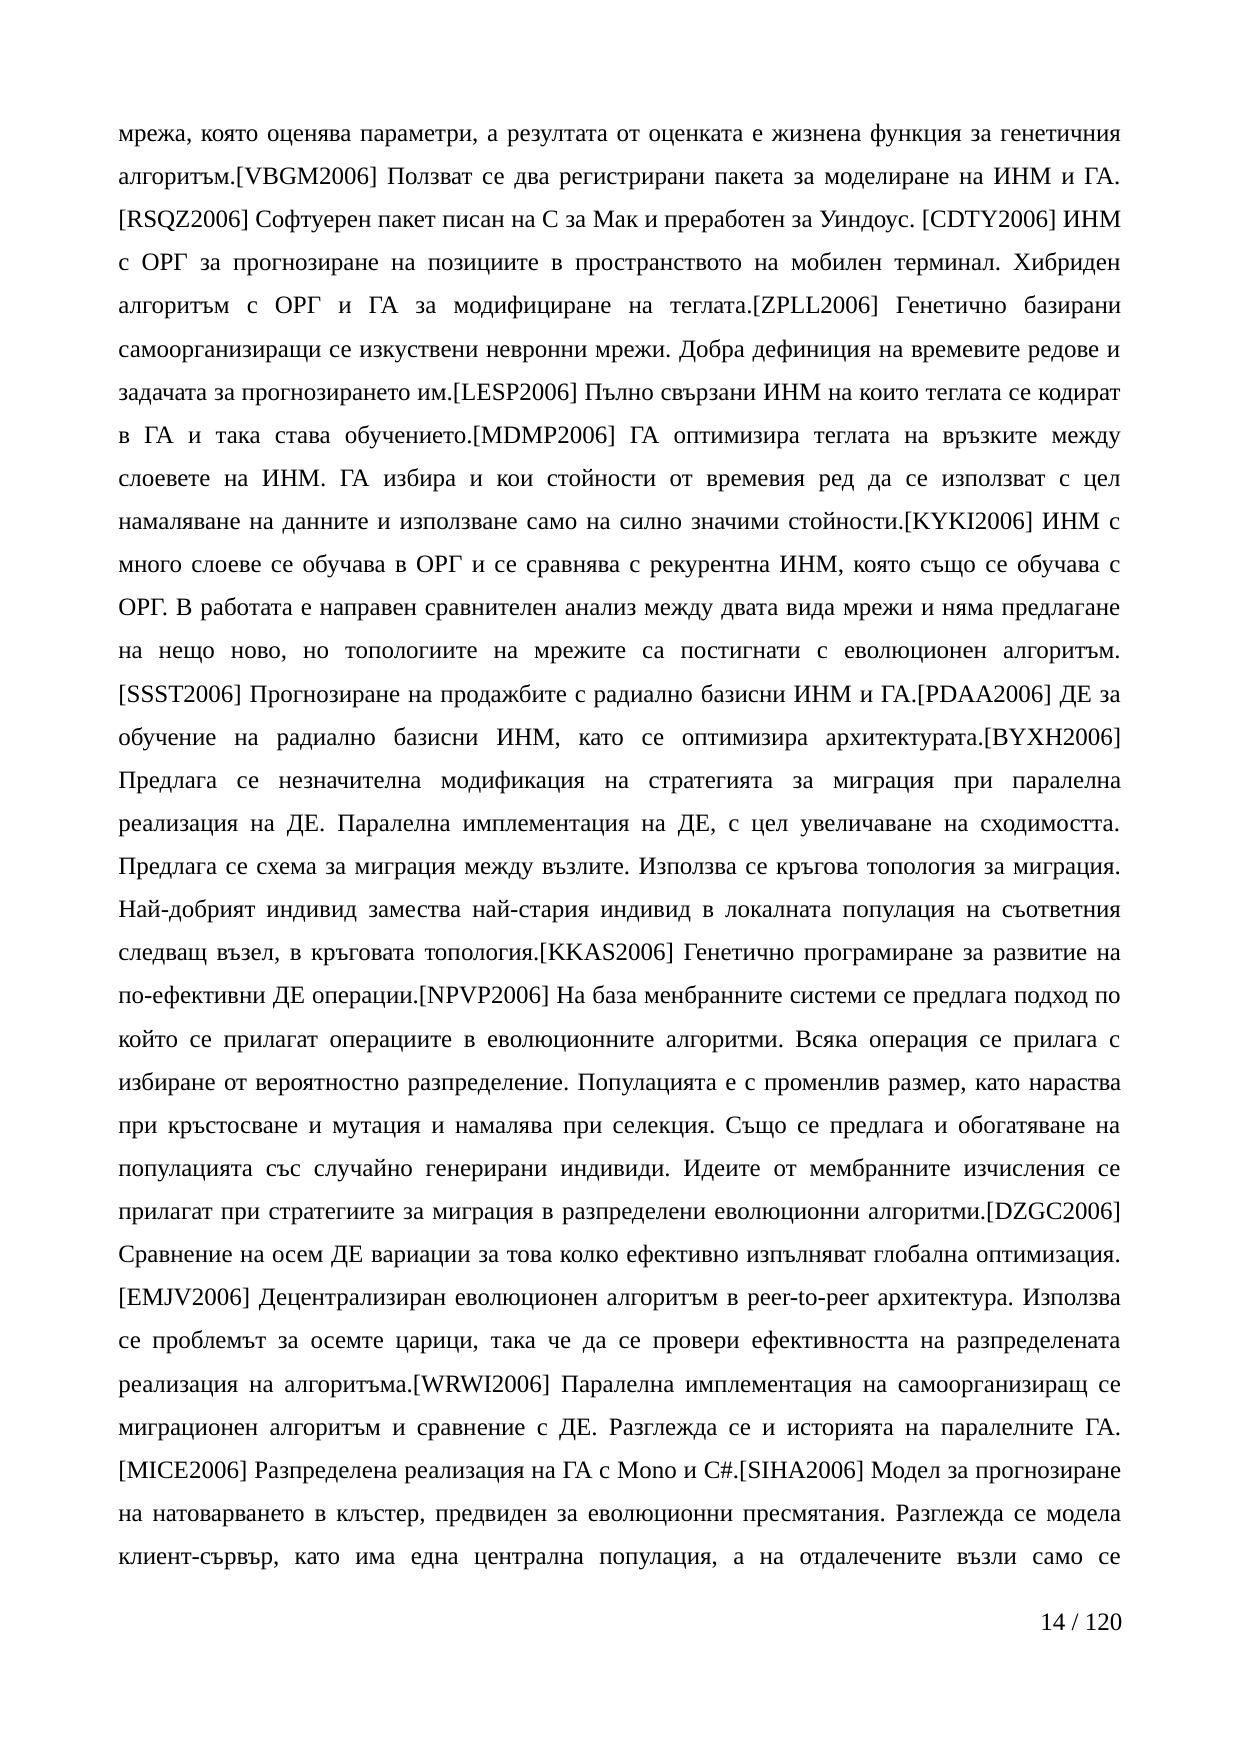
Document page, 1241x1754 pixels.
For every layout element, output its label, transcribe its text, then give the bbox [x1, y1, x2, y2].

text мрежа, която оценява параметри, а резултата от оценката е жизнена функция за генетичния алгоритъм.[VBGM2006] Ползват се два регистрирани пакета за моделиране на ИНМ и ГА.[RSQZ2006] Софтуерен пакет писан на С за Мак и преработен за Уиндоус. [CDTY2006] ИНМ с ОРГ за прогнозиране на позициите в пространството на мобилен терминал. Хибриден алгоритъм с ОРГ и ГА за модифициране на теглата.[ZPLL2006] Генетично базирани самоорганизиращи се изкуствени невронни мрежи. Добра дефиниция на времевите редове и задачата за прогнозирането им.[LESP2006] Пълно свързани ИНМ на които теглата се кодират в ГА и така става обучението.[MDMP2006] ГА оптимизира теглата на връзките между слоевете на ИНМ. ГА избира и кои стойности от времевия ред да се използват с цел намаляване на данните и използване само на силно значими стойности.[KYKI2006] ИНМ с много слоеве се обучава в ОРГ и се сравнява с рекурентна ИНМ, която също се обучава с ОРГ. В работата е направен сравнителен анализ между двата вида мрежи и няма предлагане на нещо ново, но топологиите на мрежите са постигнати с еволюционен алгоритъм.[SSST2006] Прогнозиране на продажбите с радиално базисни ИНМ и ГА.[PDAA2006] ДЕ за обучение на радиално базисни ИНМ, като се оптимизира архитектурата.[BYXH2006] Предлага се незначителна модификация на стратегията за миграция при паралелна реализация на ДЕ. Паралелна имплементация на ДЕ, с цел увеличаване на сходимостта. Предлага се схема за миграция между възлите. Използва се кръгова топология за миграция. Най-добрият индивид замества най-стария индивид в локалната популация на съответния следващ възел, в кръговата топология.[KKAS2006] Генетично програмиране за развитие на по-ефективни ДЕ операции.[NPVP2006] На база менбранните системи се предлага подход по който се прилагат операциите в еволюционните алгоритми. Всяка операция се прилага с избиране от вероятностно разпределение. Популацията е с променлив размер, като нараства при кръстосване и мутация и намалява при селекция. Също се предлага и обогатяване на популацията със случайно генерирани индивиди. Идеите от мембранните изчисления се прилагат при стратегиите за миграция в разпределени еволюционни алгоритми.[DZGC2006] Сравнение на осем ДЕ вариации за това колко ефективно изпълняват глобална оптимизация.[EMJV2006] Децентрализиран еволюционен алгоритъм в peer-to-peer архитектура. Използва се проблемът за осемте царици, така че да се провери ефективността на разпределената реализация на алгоритъма.[WRWI2006] Паралелна имплементация на самоорганизиращ се миграционен алгоритъм и сравнение с ДЕ. Разглежда се и историята на паралелните ГА.[MICE2006] Разпределена реализация на ГА с Mono и C#.[SIHA2006] Модел за прогнозиране на натоварването в клъстер, предвиден за еволюционни пресмятания. Разглежда се модела клиент-сървър, като има една централна популация, а на отдалечените възли само се [118, 118, 1122, 1570]
